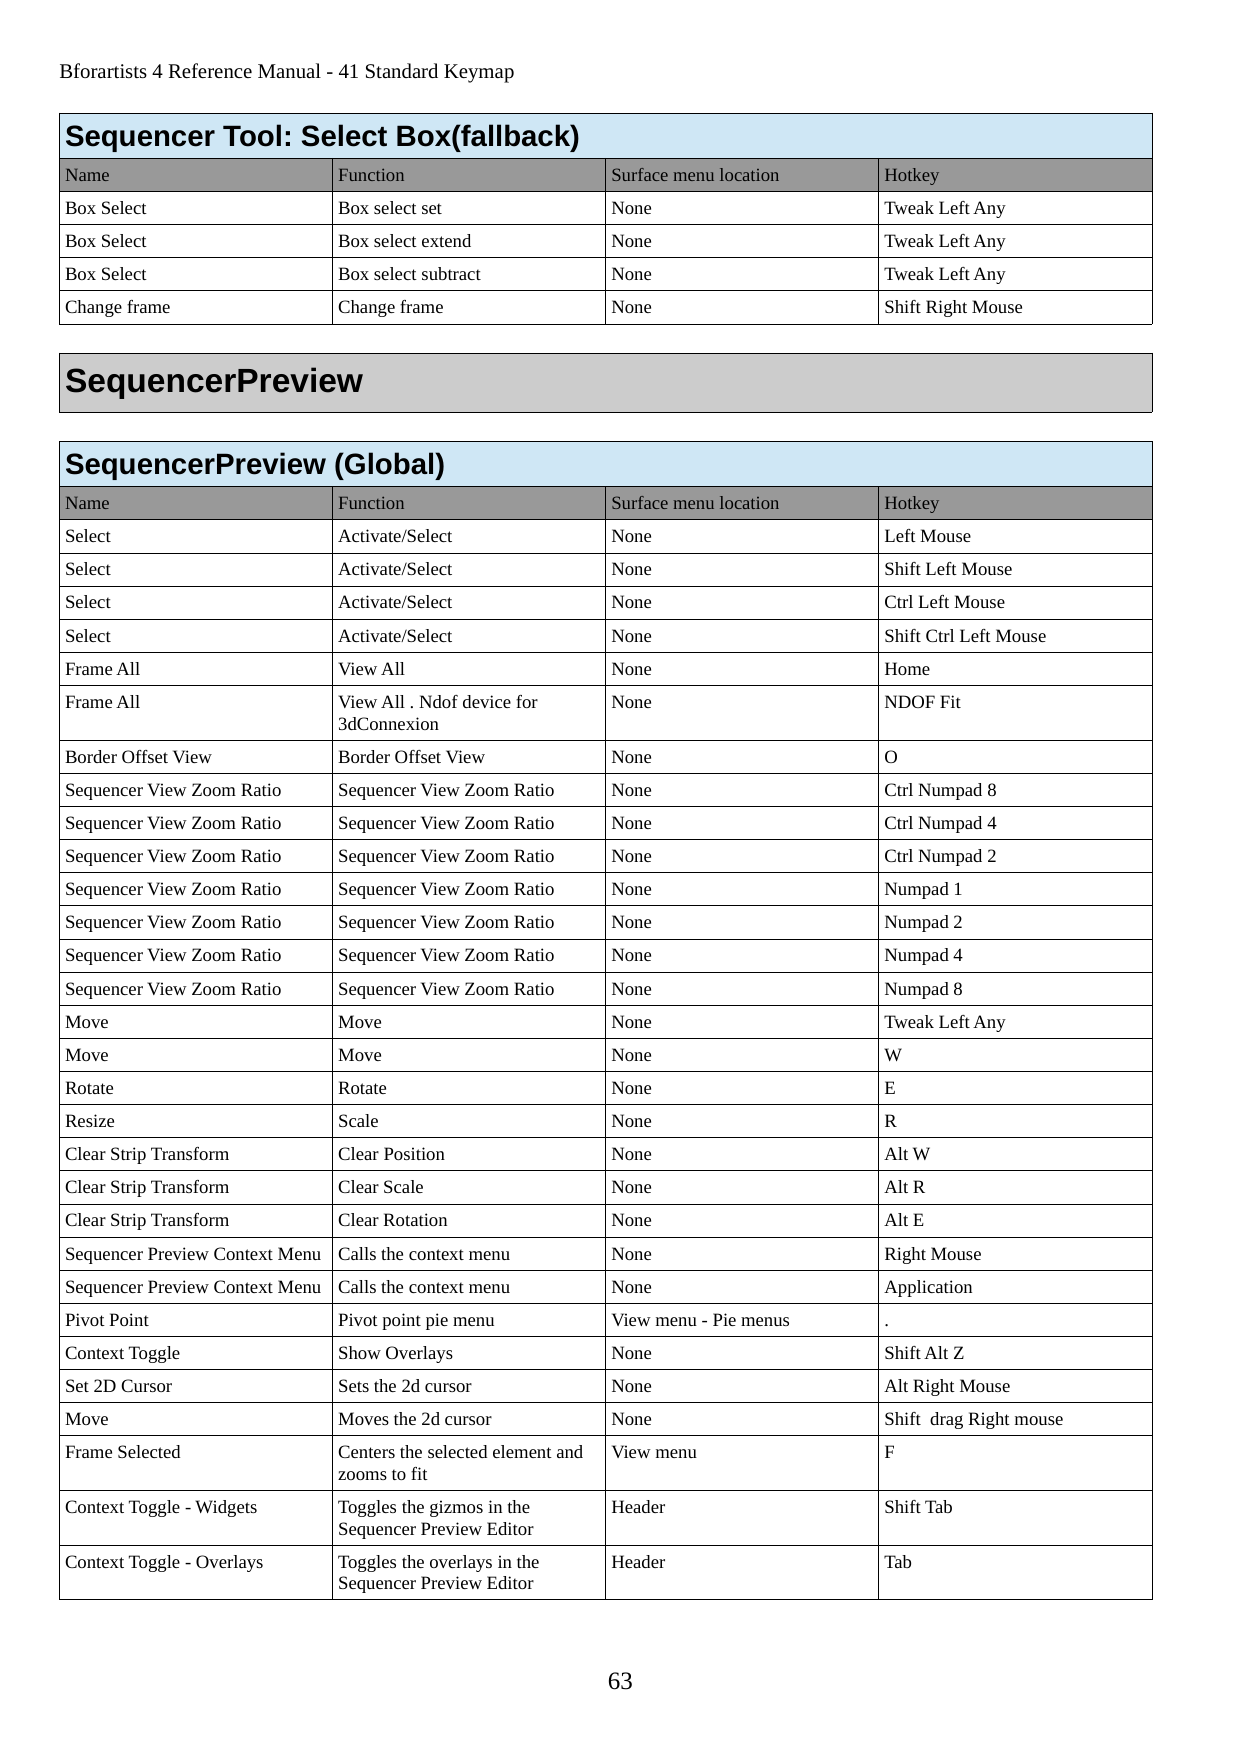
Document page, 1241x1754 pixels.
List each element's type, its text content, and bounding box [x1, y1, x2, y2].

table_cell Box select subtract [333, 258, 605, 290]
table_cell Activate/Select [333, 587, 605, 619]
table_cell None [606, 1238, 878, 1270]
table_cell Shift drag Right mouse [879, 1403, 1152, 1435]
table_cell Clear Strip Transform [60, 1171, 332, 1203]
table_cell None [606, 873, 878, 905]
table_cell Tab [879, 1546, 1152, 1599]
table_cell Name [60, 487, 332, 519]
table_cell Change frame [60, 291, 332, 323]
table_cell Tweak Left Any [879, 1006, 1152, 1038]
table_cell Shift Left Mouse [879, 554, 1152, 586]
table_cell Box Select [60, 192, 332, 224]
table_header SequencerPreview [60, 354, 1152, 412]
table_cell Moves the 2d cursor [333, 1403, 605, 1435]
table_cell None [606, 840, 878, 872]
table_cell Sequencer View Zoom Ratio [60, 973, 332, 1005]
table_cell Numpad 2 [879, 906, 1152, 938]
table_cell Context Toggle - Overlays [60, 1546, 332, 1599]
table_cell Sequencer View Zoom Ratio [333, 973, 605, 1005]
table_cell Sets the 2d cursor [333, 1370, 605, 1402]
table_cell None [606, 225, 878, 257]
table_cell Toggles the overlays in the Sequencer Preview Editor [333, 1546, 605, 1599]
table_cell E [879, 1072, 1152, 1104]
table_cell Activate/Select [333, 520, 605, 552]
table_cell None [606, 1403, 878, 1435]
table_cell Border Offset View [333, 741, 605, 773]
table_cell Numpad 4 [879, 940, 1152, 972]
table_cell Activate/Select [333, 620, 605, 652]
table_header SequencerPreview (Global) [60, 442, 1152, 486]
table_cell None [606, 1205, 878, 1237]
table_cell None [606, 192, 878, 224]
table_cell Ctrl Numpad 8 [879, 774, 1152, 806]
table_cell Surface menu location [606, 487, 878, 519]
table_cell None [606, 1337, 878, 1369]
table_cell None [606, 1370, 878, 1402]
table_cell Sequencer View Zoom Ratio [333, 807, 605, 839]
table_cell Tweak Left Any [879, 258, 1152, 290]
table_cell None [606, 258, 878, 290]
table_cell Right Mouse [879, 1238, 1152, 1270]
table_header Sequencer Tool: Select Box(fallback) [60, 114, 1152, 158]
table_cell Left Mouse [879, 520, 1152, 552]
table_cell None [606, 1105, 878, 1137]
table_cell Function [333, 487, 605, 519]
table_cell W [879, 1039, 1152, 1071]
table_cell Ctrl Numpad 4 [879, 807, 1152, 839]
table_cell Pivot point pie menu [333, 1304, 605, 1336]
table_cell Clear Strip Transform [60, 1205, 332, 1237]
table_cell None [606, 774, 878, 806]
table_cell None [606, 940, 878, 972]
table_cell None [606, 1271, 878, 1303]
table_cell None [606, 906, 878, 938]
table_cell Resize [60, 1105, 332, 1137]
table_cell Frame All [60, 686, 332, 740]
table_cell None [606, 1039, 878, 1071]
table_cell None [606, 1006, 878, 1038]
table_cell Rotate [333, 1072, 605, 1104]
table_cell Numpad 8 [879, 973, 1152, 1005]
table_cell Move [60, 1006, 332, 1038]
table_cell Name [60, 159, 332, 191]
table_cell None [606, 291, 878, 323]
table_cell None [606, 587, 878, 619]
table_cell Alt E [879, 1205, 1152, 1237]
table_cell Show Overlays [333, 1337, 605, 1369]
table_cell Sequencer View Zoom Ratio [333, 873, 605, 905]
table_cell Clear Strip Transform [60, 1138, 332, 1170]
table_cell Select [60, 554, 332, 586]
table_cell Box select set [333, 192, 605, 224]
table_cell F [879, 1436, 1152, 1490]
table_cell None [606, 620, 878, 652]
table_cell Calls the context menu [333, 1238, 605, 1270]
table_cell Shift Ctrl Left Mouse [879, 620, 1152, 652]
table_cell None [606, 1072, 878, 1104]
table_cell Activate/Select [333, 554, 605, 586]
table_cell Box Select [60, 258, 332, 290]
table_cell Alt R [879, 1171, 1152, 1203]
table_cell Box select extend [333, 225, 605, 257]
table_cell Sequencer Preview Context Menu [60, 1271, 332, 1303]
table_cell Move [60, 1403, 332, 1435]
table_cell Tweak Left Any [879, 192, 1152, 224]
table_cell O [879, 741, 1152, 773]
table_cell None [606, 653, 878, 685]
table_cell Shift Alt Z [879, 1337, 1152, 1369]
table_cell Sequencer View Zoom Ratio [333, 906, 605, 938]
table_cell Hotkey [879, 159, 1152, 191]
table_cell Numpad 1 [879, 873, 1152, 905]
table_cell . [879, 1304, 1152, 1336]
table_cell Sequencer View Zoom Ratio [60, 873, 332, 905]
table_cell None [606, 807, 878, 839]
table_cell Surface menu location [606, 159, 878, 191]
table_cell Header [606, 1546, 878, 1599]
table_cell Sequencer View Zoom Ratio [333, 774, 605, 806]
table_cell Sequencer View Zoom Ratio [60, 840, 332, 872]
table_cell Alt Right Mouse [879, 1370, 1152, 1402]
table_cell Ctrl Left Mouse [879, 587, 1152, 619]
table_cell Clear Position [333, 1138, 605, 1170]
table_cell None [606, 1138, 878, 1170]
table_cell Header [606, 1491, 878, 1545]
table_cell Box Select [60, 225, 332, 257]
table_cell Move [60, 1039, 332, 1071]
table_cell View All [333, 653, 605, 685]
table_cell Context Toggle [60, 1337, 332, 1369]
table_cell Clear Rotation [333, 1205, 605, 1237]
table_cell Frame All [60, 653, 332, 685]
table_cell None [606, 686, 878, 740]
table_cell Move [333, 1039, 605, 1071]
table_cell View All . Ndof device for 3dConnexion [333, 686, 605, 740]
table_cell Calls the context menu [333, 1271, 605, 1303]
table_cell Context Toggle - Widgets [60, 1491, 332, 1545]
table_cell None [606, 973, 878, 1005]
table_cell Home [879, 653, 1152, 685]
table_cell None [606, 741, 878, 773]
table_cell Move [333, 1006, 605, 1038]
table_cell Ctrl Numpad 2 [879, 840, 1152, 872]
table_cell Clear Scale [333, 1171, 605, 1203]
table_cell Border Offset View [60, 741, 332, 773]
table_cell None [606, 1171, 878, 1203]
table_cell Tweak Left Any [879, 225, 1152, 257]
table_cell View menu - Pie menus [606, 1304, 878, 1336]
table_cell Select [60, 587, 332, 619]
table_cell Application [879, 1271, 1152, 1303]
table_cell None [606, 554, 878, 586]
table_cell Sequencer View Zoom Ratio [333, 840, 605, 872]
table_cell View menu [606, 1436, 878, 1490]
table_cell Shift Right Mouse [879, 291, 1152, 323]
table_cell Scale [333, 1105, 605, 1137]
table_cell Sequencer View Zoom Ratio [333, 940, 605, 972]
table_cell Select [60, 520, 332, 552]
table_cell R [879, 1105, 1152, 1137]
table_cell Frame Selected [60, 1436, 332, 1490]
table_cell Toggles the gizmos in the Sequencer Preview Editor [333, 1491, 605, 1545]
table_cell Pivot Point [60, 1304, 332, 1336]
table_cell Centers the selected element and zooms to fit [333, 1436, 605, 1490]
table_cell Sequencer Preview Context Menu [60, 1238, 332, 1270]
table_cell Change frame [333, 291, 605, 323]
table_cell Shift Tab [879, 1491, 1152, 1545]
table_cell Set 2D Cursor [60, 1370, 332, 1402]
table_cell Hotkey [879, 487, 1152, 519]
table_cell NDOF Fit [879, 686, 1152, 740]
table_cell Select [60, 620, 332, 652]
table_cell Sequencer View Zoom Ratio [60, 906, 332, 938]
table_cell Rotate [60, 1072, 332, 1104]
table_cell Alt W [879, 1138, 1152, 1170]
table_cell Sequencer View Zoom Ratio [60, 807, 332, 839]
table_cell None [606, 520, 878, 552]
table_cell Function [333, 159, 605, 191]
table_cell Sequencer View Zoom Ratio [60, 774, 332, 806]
table_cell Sequencer View Zoom Ratio [60, 940, 332, 972]
